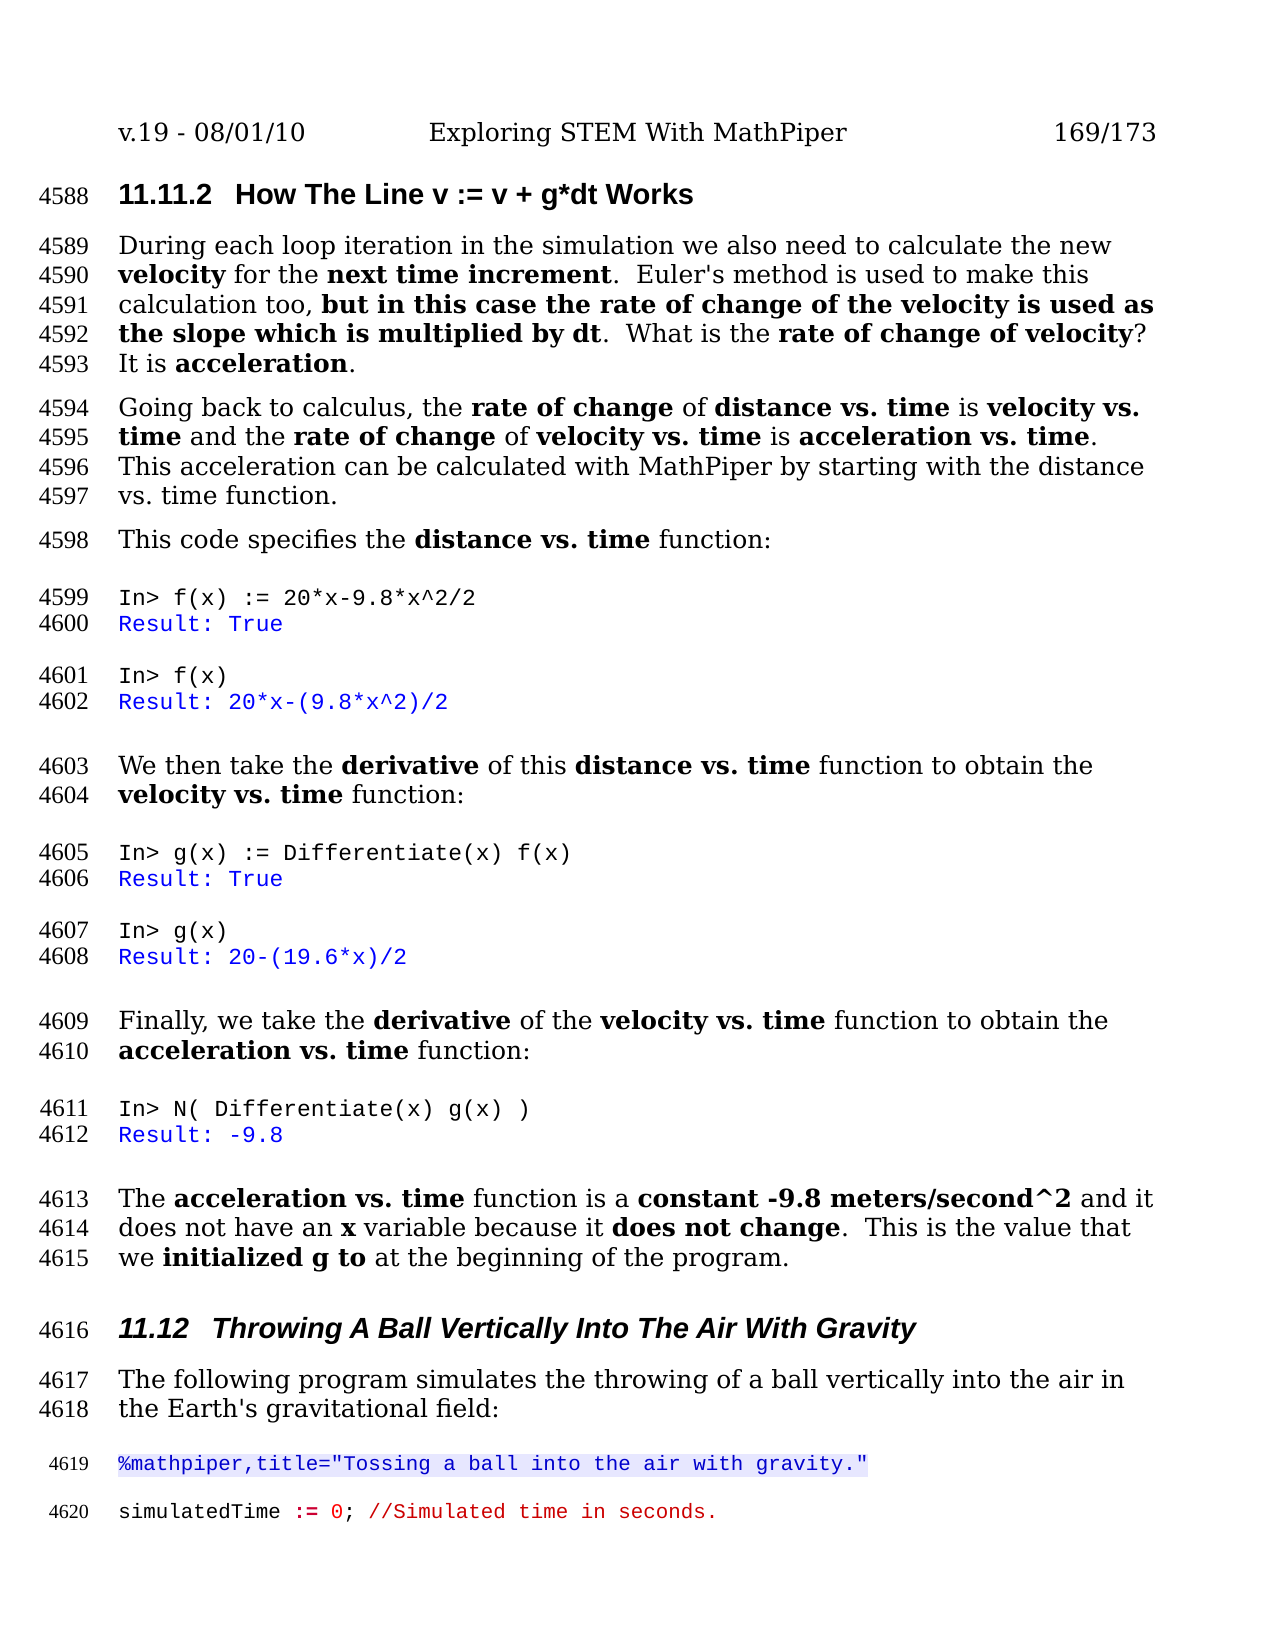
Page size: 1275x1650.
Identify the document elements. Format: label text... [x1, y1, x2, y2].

text In> f(x) := 20*x-9.8*x^2/2 [118, 586, 1157, 612]
subtitle Throwing A Ball Vertically Into The Air With Gravity [118, 1311, 1157, 1344]
text In> g(x) := Differentiate(x) f(x) [118, 842, 1157, 868]
text This code specifies the distance vs. time function: [118, 525, 1157, 554]
text Result: True [118, 612, 1157, 638]
text In> f(x) [118, 664, 1157, 690]
text The acceleration vs. time function is a constant -9.8 meters/second^2 and it does not have an x variable because it does not change. This is the value that we initialized g to at the beginning of the program. [118, 1184, 1157, 1272]
text Result: 20*x-(9.8*x^2)/2 [118, 690, 1157, 716]
text In> g(x) [118, 919, 1157, 945]
text We then take the derivative of this distance vs. time function to obtain the velocity vs. time function: [118, 751, 1157, 810]
text Result: True [118, 868, 1157, 893]
text In> N( Differentiate(x) g(x) ) [118, 1097, 1157, 1123]
text Going back to calculus, the rate of change of distance vs. time is velocity vs. time and the rate of change of velocity vs. time is acceleration vs. time. This acceleration can be calculated with MathPiper by starting with the distance vs. time function. [118, 393, 1157, 510]
text Result: -9.8 [118, 1123, 1157, 1149]
text %mathpiper,title="Tossing a ball into the air with gravity." [118, 1453, 1157, 1477]
text Finally, we take the derivative of the velocity vs. time function to obtain the acceleration vs. time function: [118, 1006, 1157, 1065]
subtitle How The Line v := v + g*dt Works [118, 177, 1157, 210]
text simulatedTime := 0; //Simulated time in seconds. [118, 1501, 1157, 1524]
text The following program simulates the throwing of a ball vertically into the air in the Earth's gravitational field: [118, 1365, 1157, 1424]
text Result: 20-(19.6*x)/2 [118, 945, 1157, 971]
text During each loop iteration in the simulation we also need to calculate the new velocity for the next time increment. Euler's method is used to make this calculation too, but in this case the rate of change of the velocity is used as the slope which is multiplied by dt. What is the rate of change of velocity? It is acceleration. [118, 231, 1157, 378]
